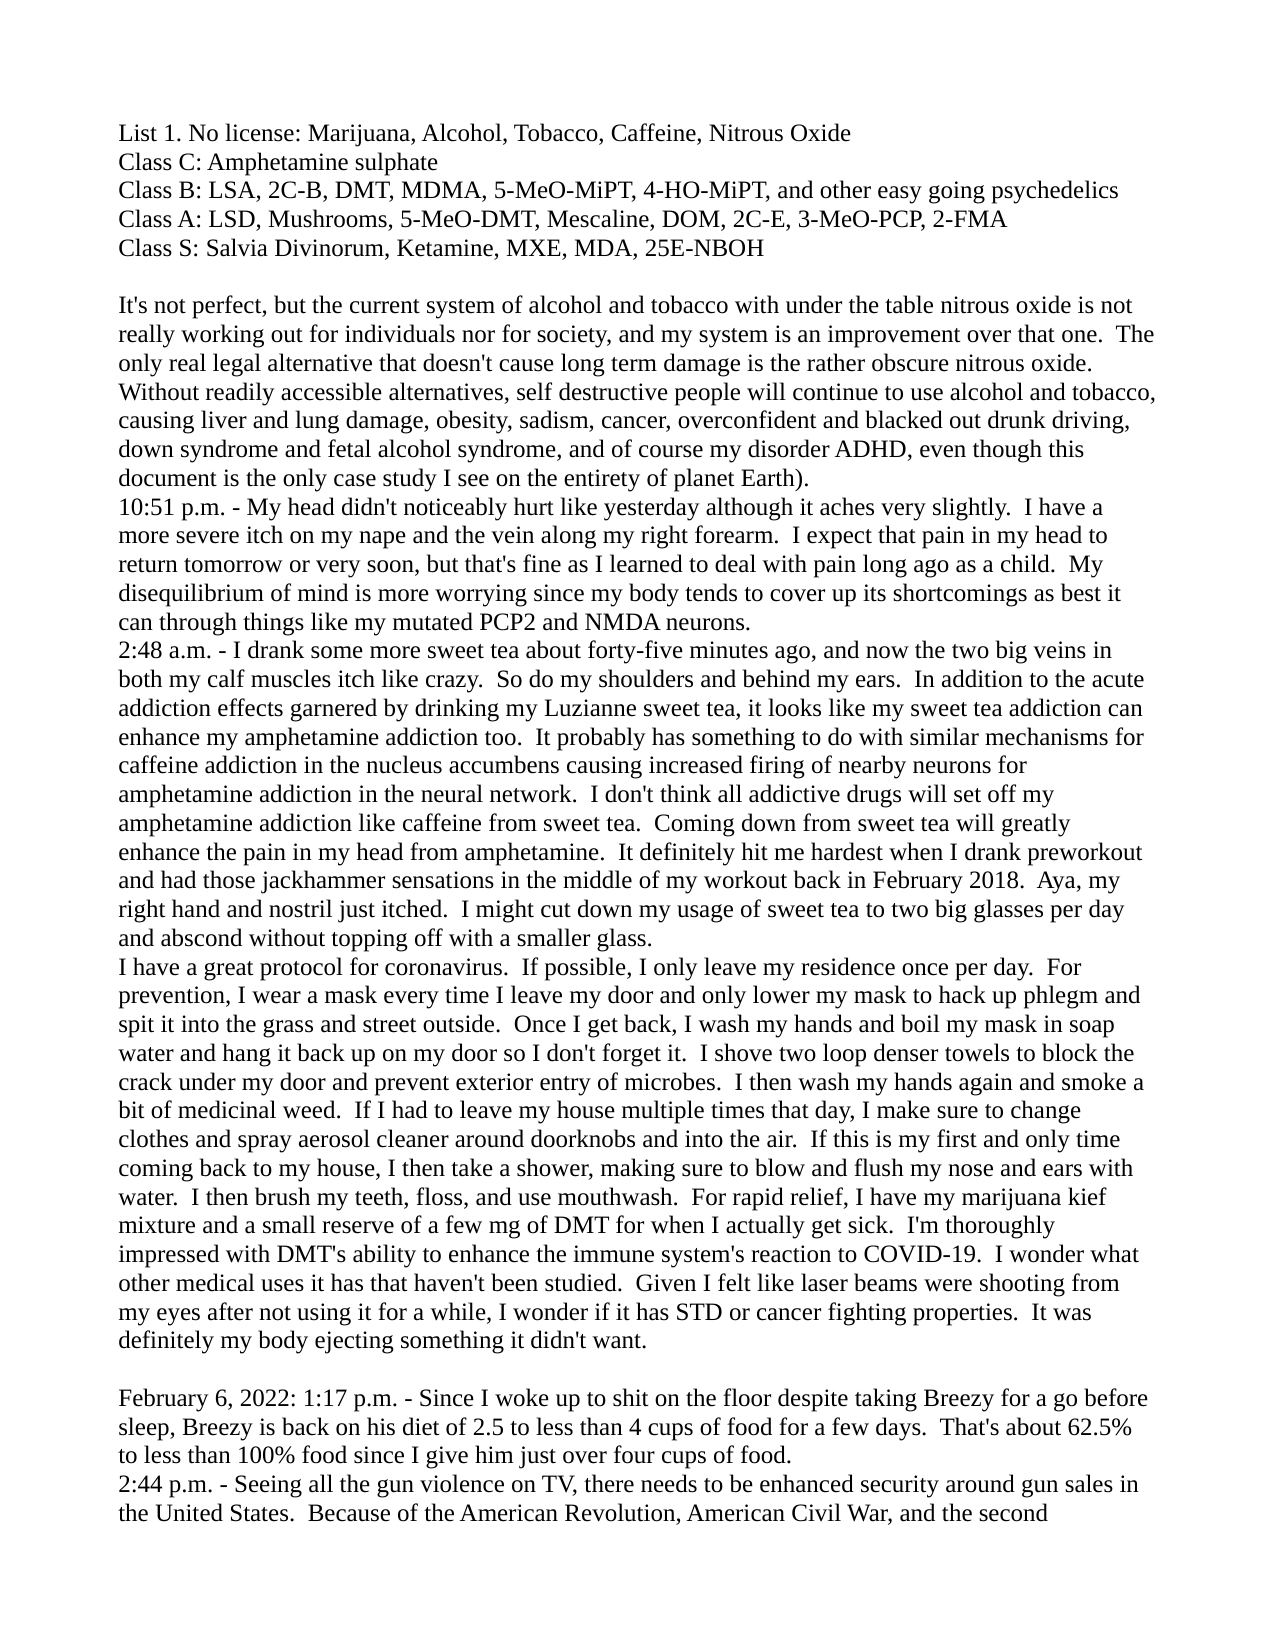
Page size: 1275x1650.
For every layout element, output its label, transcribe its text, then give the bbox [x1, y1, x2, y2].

text It's not perfect, but the current system of alcohol and tobacco with under the table nitrous oxide is not really working out for individuals nor for society, and my system is an improvement over that one. The only real legal alternative that doesn't cause long term damage is the rather obscure nitrous oxide. Without readily accessible alternatives, self destructive people will continue to use alcohol and tobacco, causing liver and lung damage, obesity, sadism, cancer, overconfident and blacked out drunk driving, down syndrome and fetal alcohol syndrome, and of course my disorder ADHD, even though this document is the only case study I see on the entirety of planet Earth). [118, 291, 1157, 492]
text Class B: LSA, 2C-B, DMT, MDMA, 5-MeO-MiPT, 4-HO-MiPT, and other easy going psychedelics [118, 176, 1157, 204]
text Class C: Amphetamine sulphate [118, 147, 1157, 176]
text 2:48 a.m. - I drank some more sweet tea about forty-five minutes ago, and now the two big veins in both my calf muscles itch like crazy. So do my shoulders and behind my ears. In addition to the acute addiction effects garnered by drinking my Luzianne sweet tea, it looks like my sweet tea addiction can enhance my amphetamine addiction too. It probably has something to do with similar mechanisms for caffeine addiction in the nucleus accumbens causing increased firing of nearby neurons for amphetamine addiction in the neural network. I don't think all addictive drugs will set off my amphetamine addiction like caffeine from sweet tea. Coming down from sweet tea will greatly enhance the pain in my head from amphetamine. It definitely hit me hardest when I drank preworkout and had those jackhammer sensations in the middle of my workout back in February 2018. Aya, my right hand and nostril just itched. I might cut down my usage of sweet tea to two big glasses per day and abscond without topping off with a smaller glass. [118, 636, 1157, 952]
text Class A: LSD, Mushrooms, 5-MeO-DMT, Mescaline, DOM, 2C-E, 3-MeO-PCP, 2-FMA [118, 204, 1157, 233]
text List 1. No license: Marijuana, Alcohol, Tobacco, Caffeine, Nitrous Oxide [118, 118, 1157, 147]
text I have a great protocol for coronavirus. If possible, I only leave my residence once per day. For prevention, I wear a mask every time I leave my door and only lower my mask to hack up phlegm and spit it into the grass and street outside. Once I get back, I wash my hands and boil my mask in soap water and hang it back up on my door so I don't forget it. I shove two loop denser towels to block the crack under my door and prevent exterior entry of microbes. I then wash my hands again and smoke a bit of medicinal weed. If I had to leave my house multiple times that day, I make sure to change clothes and spray aerosol cleaner around doorknobs and into the air. If this is my first and only time coming back to my house, I then take a shower, making sure to blow and flush my nose and ears with water. I then brush my teeth, floss, and use mouthwash. For rapid relief, I have my marijuana kief mixture and a small reserve of a few mg of DMT for when I actually get sick. I'm thoroughly impressed with DMT's ability to enhance the immune system's reaction to COVID-19. I wonder what other medical uses it has that haven't been studied. Given I felt like laser beams were shooting from my eyes after not using it for a while, I wonder if it has STD or cancer fighting properties. It was definitely my body ejecting something it didn't want. [118, 952, 1157, 1354]
text February 6, 2022: 1:17 p.m. - Since I woke up to shit on the floor despite taking Breezy for a go before sleep, Breezy is back on his diet of 2.5 to less than 4 cups of food for a few days. That's about 62.5% to less than 100% food since I give him just over four cups of food. [118, 1383, 1157, 1469]
text Class S: Salvia Divinorum, Ketamine, MXE, MDA, 25E-NBOH [118, 233, 1157, 262]
text 10:51 p.m. - My head didn't noticeably hurt like yesterday although it aches very slightly. I have a more severe itch on my nape and the vein along my right forearm. I expect that pain in my head to return tomorrow or very soon, but that's fine as I learned to deal with pain long ago as a child. My disequilibrium of mind is more worrying since my body tends to cover up its shortcomings as best it can through things like my mutated PCP2 and NMDA neurons. [118, 492, 1157, 636]
text 2:44 p.m. - Seeing all the gun violence on TV, there needs to be enhanced security around gun sales in the United States. Because of the American Revolution, American Civil War, and the second [118, 1469, 1157, 1527]
